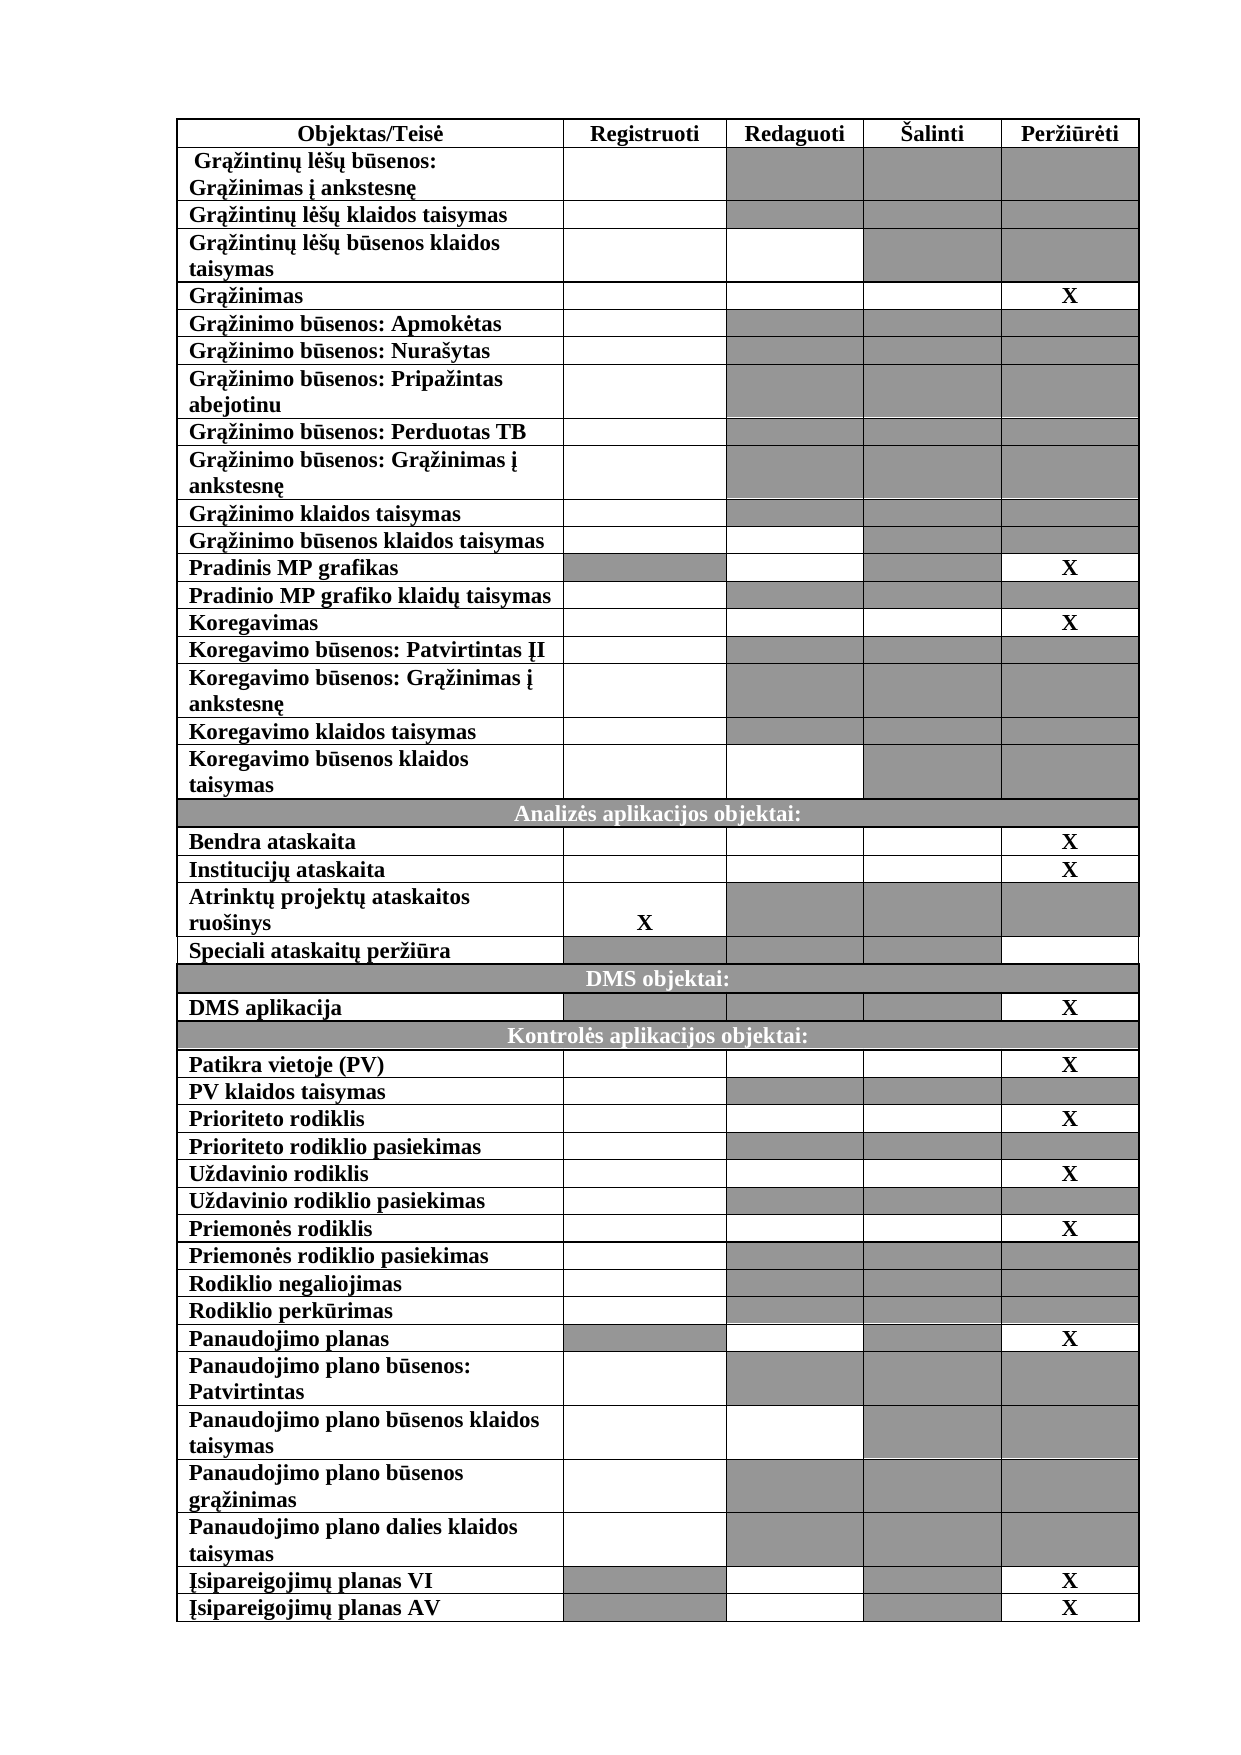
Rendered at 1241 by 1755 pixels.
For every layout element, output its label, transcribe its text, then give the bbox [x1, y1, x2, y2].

table_cell Panaudojimo plano būsenos grąžinimas [178, 1460, 563, 1512]
table_cell [864, 1160, 1001, 1187]
table_cell [564, 554, 726, 581]
table_cell Uždavinio rodiklio pasiekimas [178, 1188, 563, 1214]
table_cell Įsipareigojimų planas AV [178, 1594, 563, 1621]
table_cell [1002, 664, 1138, 717]
table_cell [727, 937, 863, 963]
table_cell [564, 1270, 726, 1296]
table_cell [864, 828, 1001, 855]
table_cell [727, 500, 863, 526]
table_cell [864, 1051, 1001, 1077]
table_cell [1002, 1513, 1138, 1566]
table_cell [727, 1460, 863, 1512]
table_cell [727, 1406, 863, 1458]
table_cell [564, 229, 726, 281]
table_cell [727, 664, 863, 717]
table_cell [1002, 148, 1138, 200]
table_cell [564, 1051, 726, 1077]
table_cell [864, 1297, 1001, 1323]
table_cell [564, 1297, 726, 1323]
table_cell [1002, 337, 1138, 364]
table_cell [1002, 937, 1138, 963]
table_cell [864, 500, 1001, 526]
table_header Objektas/Teisė [178, 120, 563, 147]
table_cell [564, 283, 726, 309]
table_cell Prioriteto rodiklis [178, 1105, 563, 1132]
table_cell X [1002, 1325, 1138, 1351]
table_cell [1002, 1243, 1138, 1269]
table_cell Grąžintinų lėšų būsenos klaidos taisymas [178, 229, 563, 281]
table_cell [864, 1513, 1001, 1566]
table_cell [864, 883, 1001, 936]
table_cell [864, 718, 1001, 744]
table_cell Pradinio MP grafiko klaidų taisymas [178, 582, 563, 608]
table_cell [727, 527, 863, 553]
table_cell [864, 1243, 1001, 1269]
table_cell [564, 1160, 726, 1187]
table_cell Bendra ataskaita [178, 828, 563, 855]
table_cell [864, 1460, 1001, 1512]
table_cell Rodiklio perkūrimas [178, 1297, 563, 1323]
table_cell [727, 283, 863, 309]
table_cell [727, 745, 863, 798]
table_cell Koregavimo klaidos taisymas [178, 718, 563, 744]
table_cell X [1002, 994, 1138, 1020]
table_cell X [1002, 1160, 1138, 1187]
table_cell [564, 718, 726, 744]
table_cell [727, 1270, 863, 1296]
table_cell [864, 609, 1001, 636]
table_cell [727, 1160, 863, 1187]
table_cell [564, 337, 726, 364]
table_cell [727, 1051, 863, 1077]
table_cell X [1002, 856, 1138, 882]
table_cell [727, 582, 863, 608]
table_cell [1002, 446, 1138, 498]
table_cell [727, 1243, 863, 1269]
table_cell [864, 994, 1001, 1020]
table_cell [564, 201, 726, 228]
table_cell [864, 446, 1001, 498]
table_cell [727, 1078, 863, 1104]
table_cell [727, 1594, 863, 1621]
table_cell X [1002, 828, 1138, 855]
table_cell Atrinktų projektų ataskaitos ruošinys [178, 883, 563, 936]
table_cell [564, 1406, 726, 1458]
table_cell [727, 1105, 863, 1132]
table_header Peržiūrėti [1002, 120, 1138, 147]
table_cell [864, 664, 1001, 717]
table_cell Grąžinimo būsenos: Pripažintas abejotinu [178, 365, 563, 417]
table_cell [727, 883, 863, 936]
table_cell [564, 937, 726, 963]
table_cell DMS aplikacija [178, 994, 563, 1020]
table_cell [564, 1567, 726, 1593]
table_cell [864, 1352, 1001, 1405]
table_cell Priemonės rodiklio pasiekimas [178, 1243, 563, 1269]
table_cell X [1002, 1594, 1138, 1621]
table_cell [864, 201, 1001, 228]
table_cell [727, 1352, 863, 1405]
table_cell [1002, 745, 1138, 798]
table_cell [564, 1078, 726, 1104]
table_cell [1002, 883, 1138, 936]
table_cell [564, 1460, 726, 1512]
table_cell [864, 283, 1001, 309]
table_cell [564, 1243, 726, 1269]
table_cell [864, 1105, 1001, 1132]
table_cell [727, 446, 863, 498]
table_cell Grąžintinų lėšų būsenos: Grąžinimas į ankstesnę [178, 148, 563, 200]
table_cell Institucijų ataskaita [178, 856, 563, 882]
table_cell [1002, 365, 1138, 417]
table_cell [864, 1567, 1001, 1593]
table_cell Analizės aplikacijos objektai: [178, 800, 1138, 826]
table_cell [564, 1513, 726, 1566]
table_cell [1002, 1406, 1138, 1458]
table_cell [864, 419, 1001, 445]
table_cell [564, 994, 726, 1020]
table_cell [1002, 229, 1138, 281]
table_cell [1002, 500, 1138, 526]
table_cell [864, 1188, 1001, 1214]
table_cell [864, 1406, 1001, 1458]
table_cell [564, 1594, 726, 1621]
table_cell [1002, 527, 1138, 553]
table_cell [864, 745, 1001, 798]
table_cell [864, 1594, 1001, 1621]
table_cell [1002, 1133, 1138, 1159]
table_cell [727, 828, 863, 855]
table_cell [727, 1325, 863, 1351]
table_cell [564, 637, 726, 663]
table_cell [564, 1325, 726, 1351]
table_cell [727, 337, 863, 364]
table_cell Koregavimo būsenos: Patvirtintas ĮI [178, 637, 563, 663]
table_cell Grąžinimo būsenos klaidos taisymas [178, 527, 563, 553]
table_cell Grąžinimo būsenos: Perduotas TB [178, 419, 563, 445]
table_cell Grąžinimo būsenos: Nurašytas [178, 337, 563, 364]
table_cell Grąžinimo būsenos: Apmokėtas [178, 310, 563, 336]
table_cell X [1002, 1215, 1138, 1241]
table_cell [864, 937, 1001, 963]
table_cell [727, 1188, 863, 1214]
table_cell Įsipareigojimų planas VI [178, 1567, 563, 1593]
table_cell X [1002, 554, 1138, 581]
table_cell [864, 337, 1001, 364]
table_cell [564, 527, 726, 553]
table_cell Speciali ataskaitų peržiūra [178, 937, 563, 963]
table_cell Koregavimas [178, 609, 563, 636]
table_cell [564, 148, 726, 200]
table_cell Koregavimo būsenos klaidos taisymas [178, 745, 563, 798]
table_cell [727, 1133, 863, 1159]
table_header Redaguoti [727, 120, 863, 147]
table_cell X [564, 883, 726, 936]
table_cell [727, 310, 863, 336]
table_cell [727, 148, 863, 200]
table_cell [1002, 310, 1138, 336]
table_cell Panaudojimo plano būsenos: Patvirtintas [178, 1352, 563, 1405]
table_cell X [1002, 283, 1138, 309]
table_cell [864, 637, 1001, 663]
table_cell DMS objektai: [178, 965, 1138, 992]
table_cell [564, 582, 726, 608]
table_cell [864, 1270, 1001, 1296]
table_cell [564, 828, 726, 855]
table_cell [727, 1513, 863, 1566]
table_cell [564, 1105, 726, 1132]
table_cell Grąžintinų lėšų klaidos taisymas [178, 201, 563, 228]
table_cell [1002, 201, 1138, 228]
table_cell [864, 1078, 1001, 1104]
table_cell Koregavimo būsenos: Grąžinimas į ankstesnę [178, 664, 563, 717]
table_cell [1002, 718, 1138, 744]
table_cell [564, 500, 726, 526]
table_cell [864, 554, 1001, 581]
table_cell Priemonės rodiklis [178, 1215, 563, 1241]
table_cell [564, 1215, 726, 1241]
table_cell Panaudojimo planas [178, 1325, 563, 1351]
table_cell [727, 554, 863, 581]
table_cell [864, 1215, 1001, 1241]
table_cell [1002, 419, 1138, 445]
table_cell Panaudojimo plano būsenos klaidos taisymas [178, 1406, 563, 1458]
table_cell [727, 1215, 863, 1241]
table_cell [564, 446, 726, 498]
table_cell X [1002, 1567, 1138, 1593]
table_header Šalinti [864, 120, 1001, 147]
table_cell [727, 201, 863, 228]
table_cell Panaudojimo plano dalies klaidos taisymas [178, 1513, 563, 1566]
table_cell Grąžinimas [178, 283, 563, 309]
table_cell [727, 609, 863, 636]
table_cell [564, 310, 726, 336]
table_cell [564, 1133, 726, 1159]
table_cell [727, 637, 863, 663]
table_cell [727, 856, 863, 882]
table_cell Grąžinimo klaidos taisymas [178, 500, 563, 526]
table_cell [727, 365, 863, 417]
table_cell [864, 582, 1001, 608]
table_cell [564, 664, 726, 717]
table_cell [1002, 1460, 1138, 1512]
table_cell [564, 745, 726, 798]
table_cell [727, 229, 863, 281]
table_cell [1002, 582, 1138, 608]
table_cell [564, 1188, 726, 1214]
table_cell X [1002, 1105, 1138, 1132]
table_cell [564, 365, 726, 417]
table_cell X [1002, 609, 1138, 636]
table_cell PV klaidos taisymas [178, 1078, 563, 1104]
table_cell Prioriteto rodiklio pasiekimas [178, 1133, 563, 1159]
table_cell [1002, 1188, 1138, 1214]
table_cell [727, 718, 863, 744]
table_cell [727, 994, 863, 1020]
table_cell X [1002, 1051, 1138, 1077]
table_cell [564, 856, 726, 882]
table_cell Patikra vietoje (PV) [178, 1051, 563, 1077]
table_cell [1002, 1297, 1138, 1323]
table_cell [864, 148, 1001, 200]
table_cell Rodiklio negaliojimas [178, 1270, 563, 1296]
table_cell [727, 1297, 863, 1323]
table_cell Uždavinio rodiklis [178, 1160, 563, 1187]
table_cell [1002, 637, 1138, 663]
table_cell [1002, 1270, 1138, 1296]
table_cell [1002, 1078, 1138, 1104]
table_cell [564, 419, 726, 445]
table_cell [864, 310, 1001, 336]
table_cell [864, 365, 1001, 417]
table_header Registruoti [564, 120, 726, 147]
table_cell [864, 856, 1001, 882]
table_cell Pradinis MP grafikas [178, 554, 563, 581]
table_cell [864, 527, 1001, 553]
table_cell Grąžinimo būsenos: Grąžinimas į ankstesnę [178, 446, 563, 498]
table_cell [864, 1325, 1001, 1351]
table_cell [564, 609, 726, 636]
table_cell [727, 1567, 863, 1593]
table_cell [864, 229, 1001, 281]
table_cell [1002, 1352, 1138, 1405]
table_cell [727, 419, 863, 445]
table_cell Kontrolės aplikacijos objektai: [178, 1022, 1138, 1048]
table_cell [864, 1133, 1001, 1159]
table_cell [564, 1352, 726, 1405]
